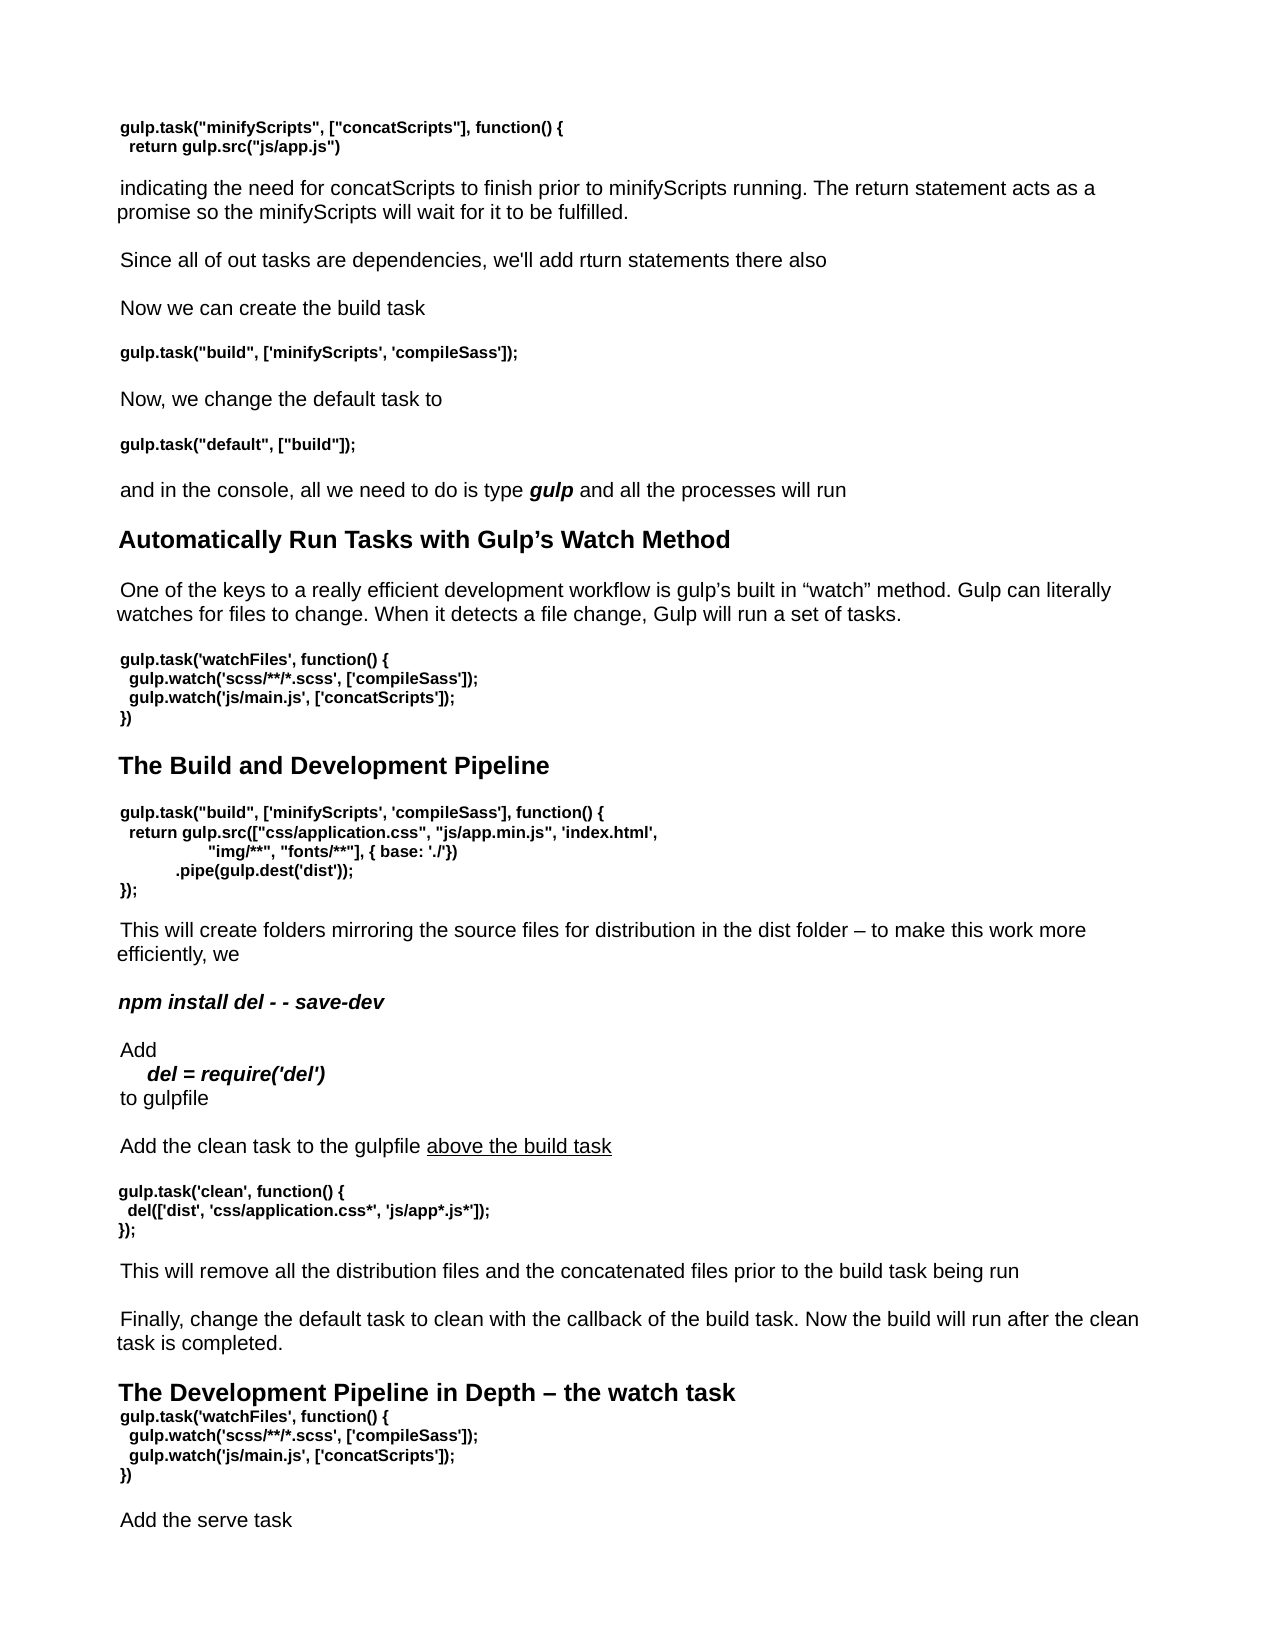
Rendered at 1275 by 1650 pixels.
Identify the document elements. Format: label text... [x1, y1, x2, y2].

subtitle The Build and Development Pipeline [118, 751, 1157, 779]
subtitle The Development Pipeline in Depth – the watch task [118, 1378, 1157, 1407]
text Since all of out tasks are dependencies, we'll add rturn statements there also [117, 247, 1157, 271]
text gulp.task("minifyScripts", ["concatScripts"], function() { [117, 118, 1157, 137]
text gulp.task("build", ['minifyScripts', 'compileSass'], function() { [117, 803, 1157, 822]
text gulp.task("build", ['minifyScripts', 'compileSass']); [117, 343, 1157, 362]
text del(['dist', 'css/application.css*', 'js/app*.js*']); [118, 1201, 1157, 1220]
text gulp.watch('js/main.js', ['concatScripts']); [117, 1445, 1157, 1464]
text gulp.task('watchFiles', function() { [117, 650, 1157, 669]
text indicating the need for concatScripts to finish prior to minifyScripts running. The return statement acts as a promise so the minifyScripts will wait for it to be fulfilled. [117, 176, 1157, 223]
text }); [117, 880, 1157, 899]
text gulp.watch('scss/**/*.scss', ['compileSass']); [117, 669, 1157, 688]
text gulp.task('clean', function() { [118, 1182, 1157, 1201]
text Now, we change the default task to [117, 386, 1157, 410]
text }) [117, 707, 1157, 727]
text Add the serve task [117, 1508, 1157, 1532]
text One of the keys to a really efficient development workflow is gulp’s built in “watch” method. Gulp can literally watches for files to change. When it detects a file change, Gulp will run a set of tasks. [117, 578, 1157, 626]
text }); [118, 1220, 1157, 1239]
text Add the clean task to the gulpfile above the build task [117, 1134, 1157, 1158]
text return gulp.src(["css/application.css", "js/app.min.js", 'index.html', [117, 822, 1157, 842]
subtitle Automatically Run Tasks with Gulp’s Watch Method [118, 525, 1157, 554]
text Add [117, 1038, 1157, 1062]
text This will remove all the distribution files and the concatenated files prior to the build task being run [117, 1258, 1157, 1282]
text to gulpfile [117, 1086, 1157, 1110]
text }) [117, 1464, 1157, 1484]
text Finally, change the default task to clean with the callback of the build task. Now the build will run after the clean task is completed. [117, 1306, 1157, 1354]
text .pipe(gulp.dest('dist')); [117, 861, 1157, 880]
text return gulp.src("js/app.js") [117, 137, 1157, 156]
text gulp.task('watchFiles', function() { [117, 1407, 1157, 1426]
text npm install del - - save-dev [118, 990, 1157, 1014]
text gulp.task("default", ["build"]); [117, 434, 1157, 453]
text "img/**", "fonts/**"], { base: './'}) [117, 842, 1157, 861]
text This will create folders mirroring the source files for distribution in the dist folder – to make this work more efficiently, we [117, 918, 1157, 966]
text gulp.watch('js/main.js', ['concatScripts']); [117, 688, 1157, 707]
text gulp.watch('scss/**/*.scss', ['compileSass']); [117, 1426, 1157, 1445]
text Now we can create the build task [117, 295, 1157, 319]
text del = require('del') [118, 1062, 1157, 1086]
text and in the console, all we need to do is type gulp and all the processes will run [117, 477, 1157, 501]
